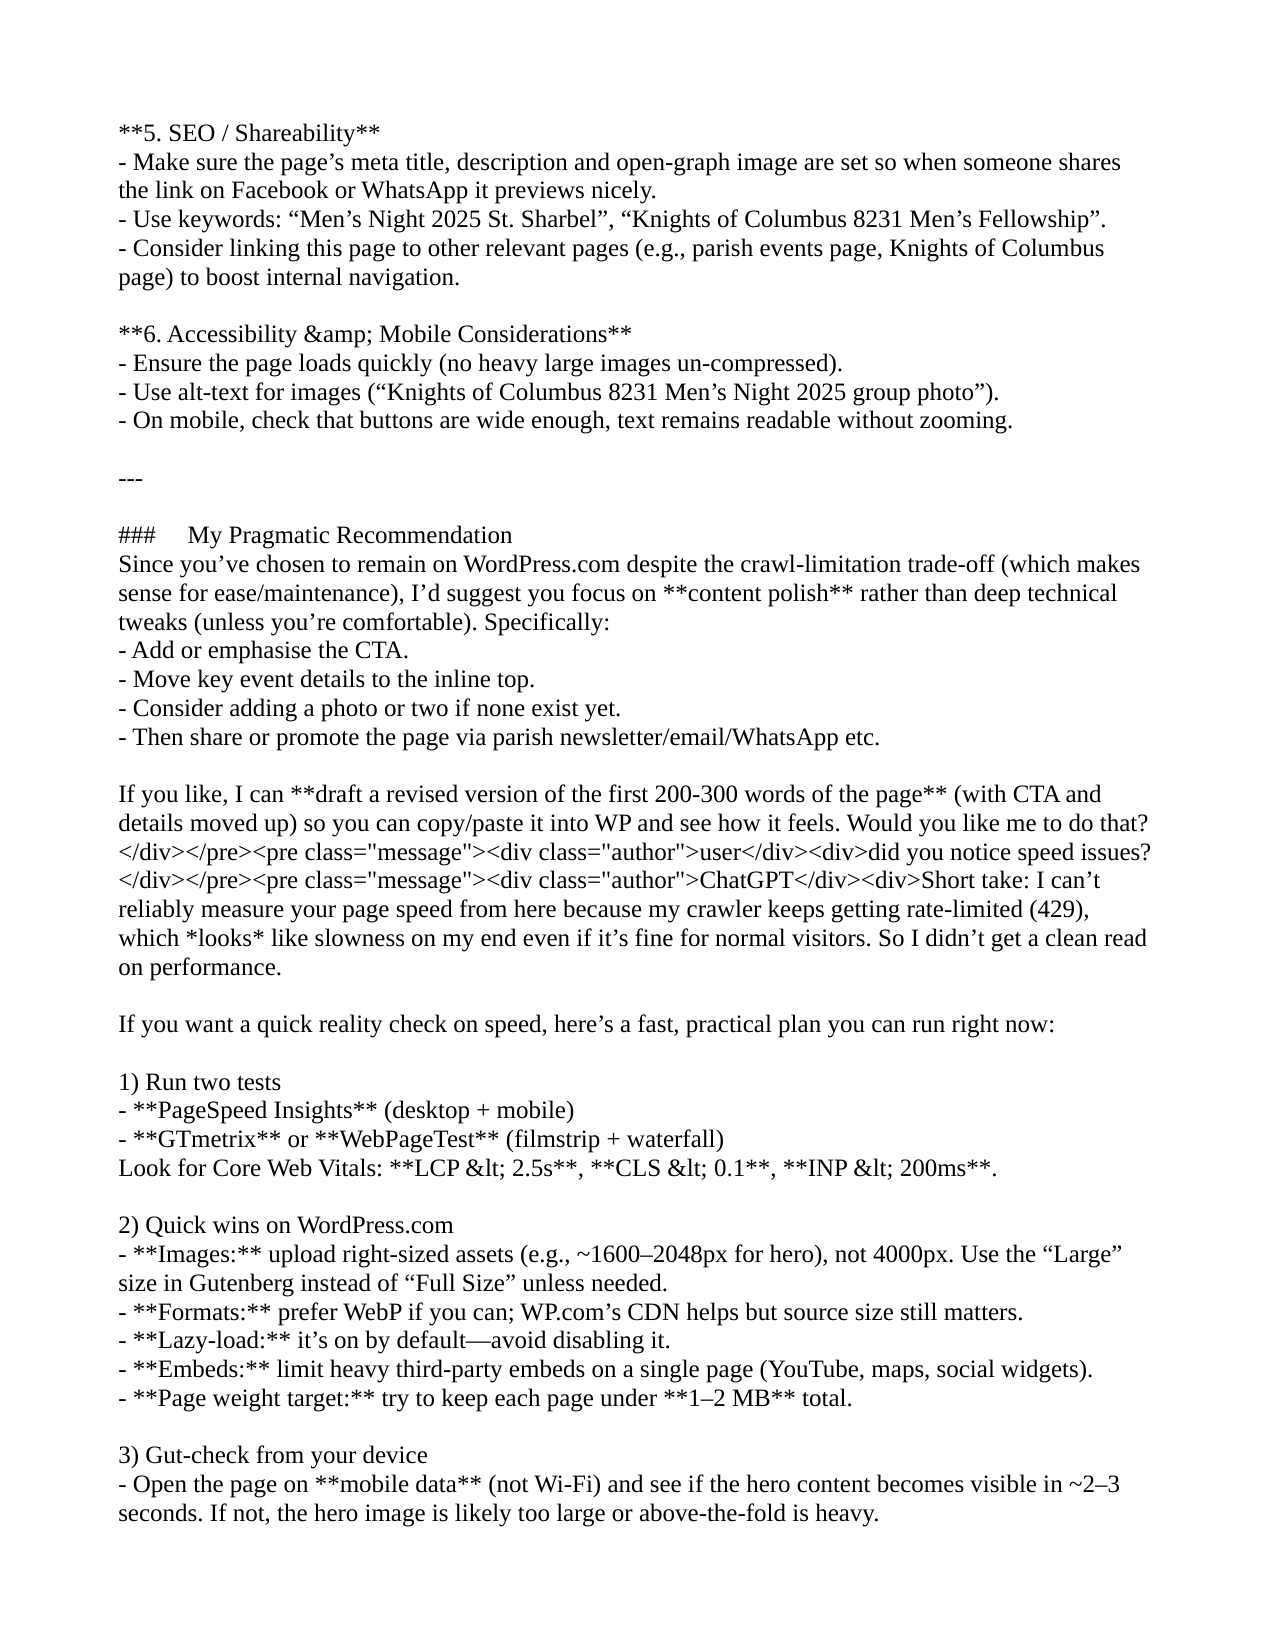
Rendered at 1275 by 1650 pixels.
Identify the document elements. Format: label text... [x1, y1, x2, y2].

text - Make sure the page’s meta title, description and open-graph image are set so when someone shares the link on Facebook or WhatsApp it previews nicely. [118, 147, 1157, 204]
text - Open the page on **mobile data** (not Wi-Fi) and see if the hero content becomes visible in ~2–3 seconds. If not, the hero image is likely too large or above-the-fold is heavy. [118, 1469, 1157, 1527]
text - Use alt-text for images (“Knights of Columbus 8231 Men’s Night 2025 group photo”). [118, 377, 1157, 406]
text 1) Run two tests [118, 1067, 1157, 1096]
text - Consider adding a photo or two if none exist yet. [118, 693, 1157, 722]
text - Consider linking this page to other relevant pages (e.g., parish events page, Knights of Columbus page) to boost internal navigation. [118, 233, 1157, 291]
text - **Images:** upload right-sized assets (e.g., ~1600–2048px for hero), not 4000px. Use the “Large” size in Gutenberg instead of “Full Size” unless needed. [118, 1239, 1157, 1297]
text - Add or emphasise the CTA. [118, 636, 1157, 664]
text 2) Quick wins on WordPress.com [118, 1211, 1157, 1239]
text - Then share or promote the page via parish newsletter/email/WhatsApp etc. [118, 722, 1157, 751]
text - **PageSpeed Insights** (desktop + mobile) [118, 1096, 1157, 1124]
text ### 🎯 My Pragmatic Recommendation [118, 521, 1157, 549]
text - On mobile, check that buttons are wide enough, text remains readable without zooming. [118, 406, 1157, 434]
text **5. SEO / Shareability** [118, 118, 1157, 147]
text --- [118, 463, 1157, 492]
text If you like, I can **draft a revised version of the first 200-300 words of the page** (with CTA and details moved up) so you can copy/paste it into WP and see how it feels. Would you like me to do that?</div></pre><pre class="message"><div class="author">user</div><div>did you notice speed issues?</div></pre><pre class="message"><div class="author">ChatGPT</div><div>Short take: I can’t reliably measure your page speed from here because my crawler keeps getting rate-limited (429), which *looks* like slowness on my end even if it’s fine for normal visitors. So I didn’t get a clean read on performance. [118, 779, 1157, 981]
text - Use keywords: “Men’s Night 2025 St. Sharbel”, “Knights of Columbus 8231 Men’s Fellowship”. [118, 204, 1157, 233]
text - **Embeds:** limit heavy third-party embeds on a single page (YouTube, maps, social widgets). [118, 1354, 1157, 1383]
text - **Formats:** prefer WebP if you can; WP.com’s CDN helps but source size still matters. [118, 1297, 1157, 1326]
text - Ensure the page loads quickly (no heavy large images un-compressed). [118, 348, 1157, 377]
text Look for Core Web Vitals: **LCP &lt; 2.5s**, **CLS &lt; 0.1**, **INP &lt; 200ms**. [118, 1153, 1157, 1182]
text - **GTmetrix** or **WebPageTest** (filmstrip + waterfall) [118, 1124, 1157, 1153]
text - Move key event details to the inline top. [118, 664, 1157, 693]
text If you want a quick reality check on speed, here’s a fast, practical plan you can run right now: [118, 1009, 1157, 1038]
text Since you’ve chosen to remain on WordPress.com despite the crawl-limitation trade-off (which makes sense for ease/maintenance), I’d suggest you focus on **content polish** rather than deep technical tweaks (unless you’re comfortable). Specifically: [118, 549, 1157, 636]
text - **Lazy-load:** it’s on by default—avoid disabling it. [118, 1326, 1157, 1354]
text - **Page weight target:** try to keep each page under **1–2 MB** total. [118, 1383, 1157, 1412]
text **6. Accessibility &amp; Mobile Considerations** [118, 319, 1157, 348]
text 3) Gut-check from your device [118, 1441, 1157, 1469]
